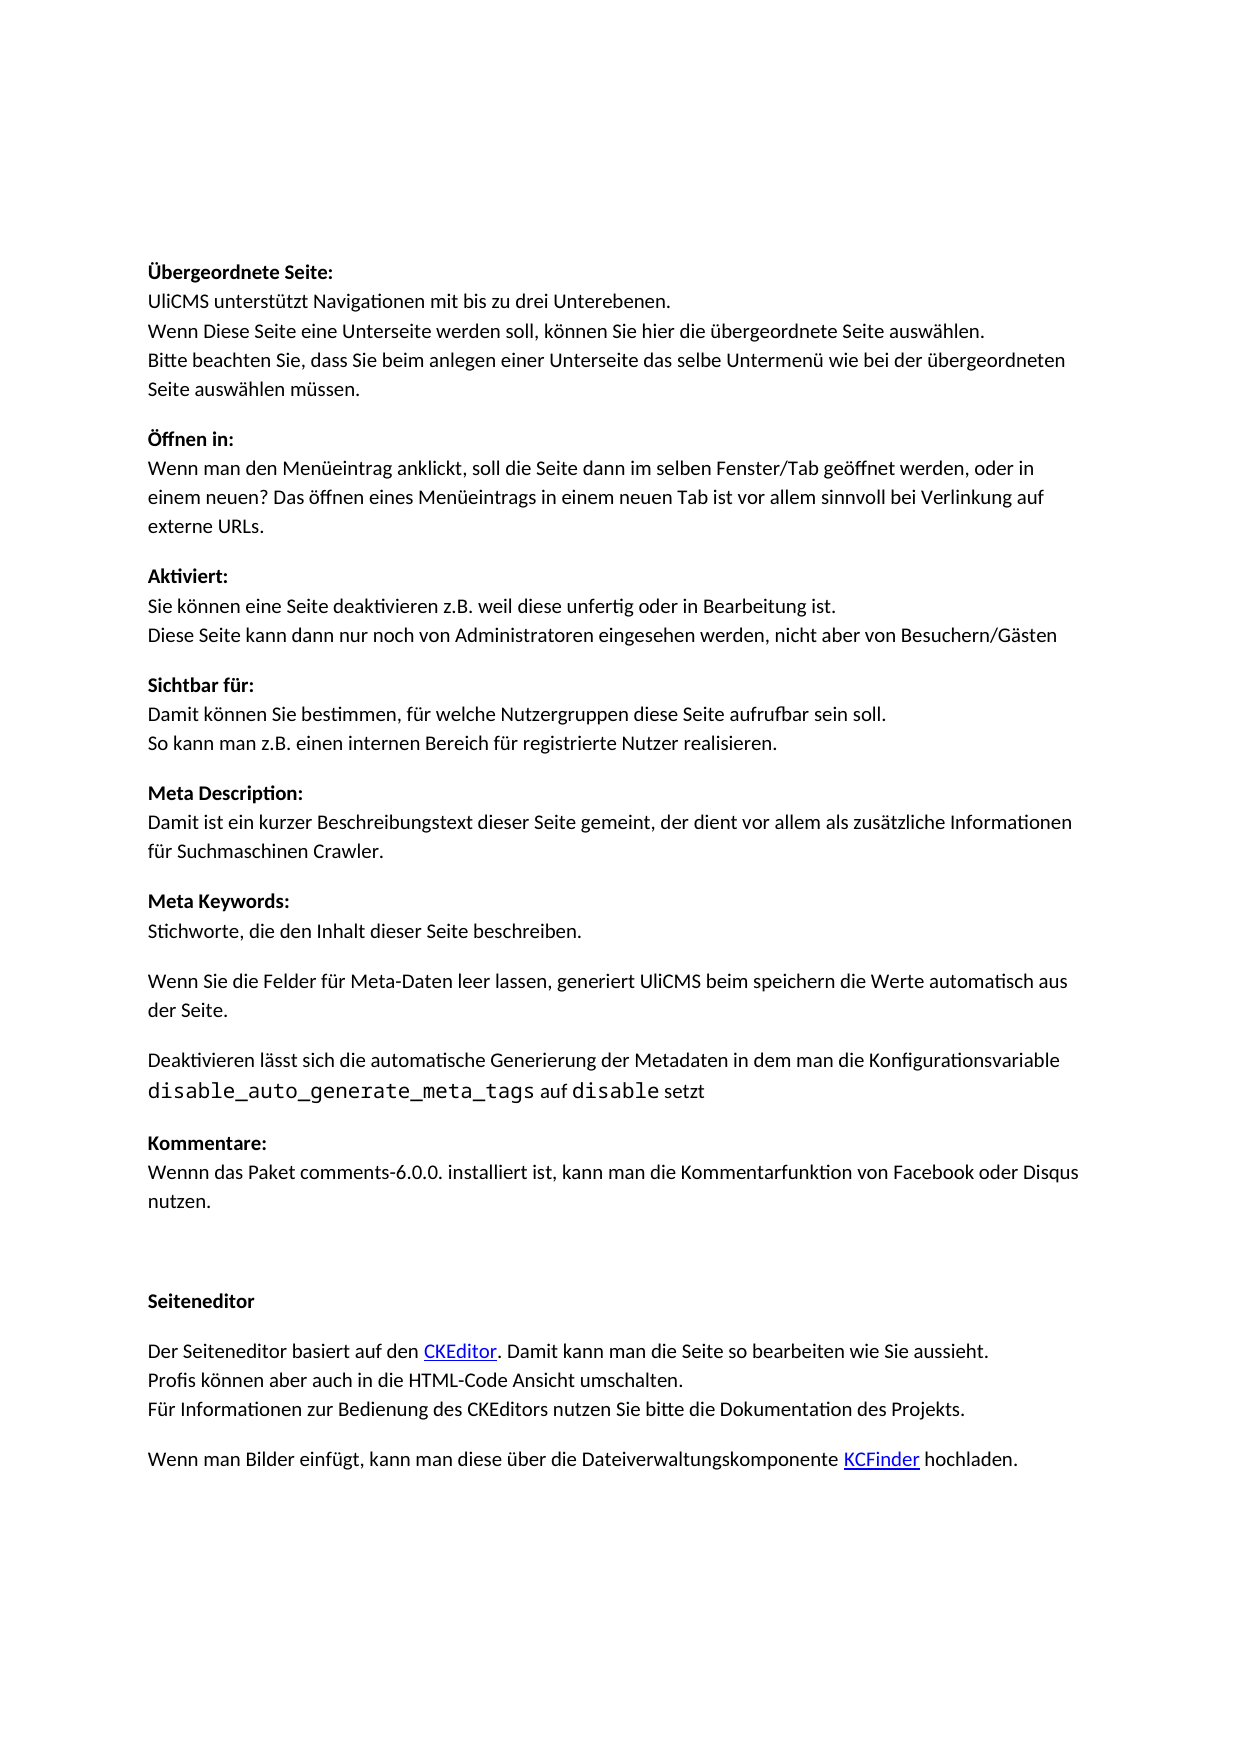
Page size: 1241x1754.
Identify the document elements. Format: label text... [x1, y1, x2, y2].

text Sichtbar für: Damit können Sie bestimmen, für welche Nutzergruppen diese Seite aufrufbar sein soll. So kann man z.B. einen internen Bereich für registrierte Nutzer realisieren. [148, 672, 1093, 756]
text Öffnen in: Wenn man den Menüeintrag anklickt, soll die Seite dann im selben Fenster/Tab geöffnet werden, oder in einem neuen? Das öffnen eines Menüeintrags in einem neuen Tab ist vor allem sinnvoll bei Verlinkung auf externe URLs. [148, 426, 1093, 539]
text Wenn man Bilder einfügt, kann man diese über die Dateiverwaltungskomponente KCFinder hochladen. [148, 1447, 1093, 1472]
text Seiteneditor [148, 1288, 1093, 1314]
text Kommentare: Wennn das Paket comments-6.0.0. installiert ist, kann man die Kommentarfunktion von Facebook oder Disqus nutzen. [148, 1130, 1093, 1214]
text Deaktivieren lässt sich die automatische Generierung der Metadaten in dem man die Konfigurationsvariable disable_auto_generate_meta_tags auf disable setzt [148, 1047, 1093, 1105]
text Wenn Sie die Felder für Meta-Daten leer lassen, generiert UliCMS beim speichern die Werte automatisch aus der Seite. [148, 968, 1093, 1022]
text Meta Keywords: Stichworte, die den Inhalt dieser Seite beschreiben. [148, 889, 1093, 943]
text Übergeordnete Seite: UliCMS unterstützt Navigationen mit bis zu drei Unterebenen. Wenn Diese Seite eine Unterseite werden soll, können Sie hier die übergeordnete Seite auswählen. Bitte beachten Sie, dass Sie beim anlegen einer Unterseite das selbe Untermenü wie bei der übergeordneten Seite auswählen müssen. [148, 259, 1093, 402]
text Aktiviert: Sie können eine Seite deaktivieren z.B. weil diese unfertig oder in Bearbeitung ist. Diese Seite kann dann nur noch von Administratoren eingesehen werden, nicht aber von Besuchern/Gästen [148, 564, 1093, 647]
text Meta Description: Damit ist ein kurzer Beschreibungstext dieser Seite gemeint, der dient vor allem als zusätzliche Informationen für Suchmaschinen Crawler. [148, 780, 1093, 864]
text Der Seiteneditor basiert auf den CKEditor. Damit kann man die Seite so bearbeiten wie Sie aussieht. Profis können aber auch in die HTML-Code Ansicht umschalten. Für Informationen zur Bedienung des CKEditors nutzen Sie bitte die Dokumentation des Projekts. [148, 1338, 1093, 1422]
